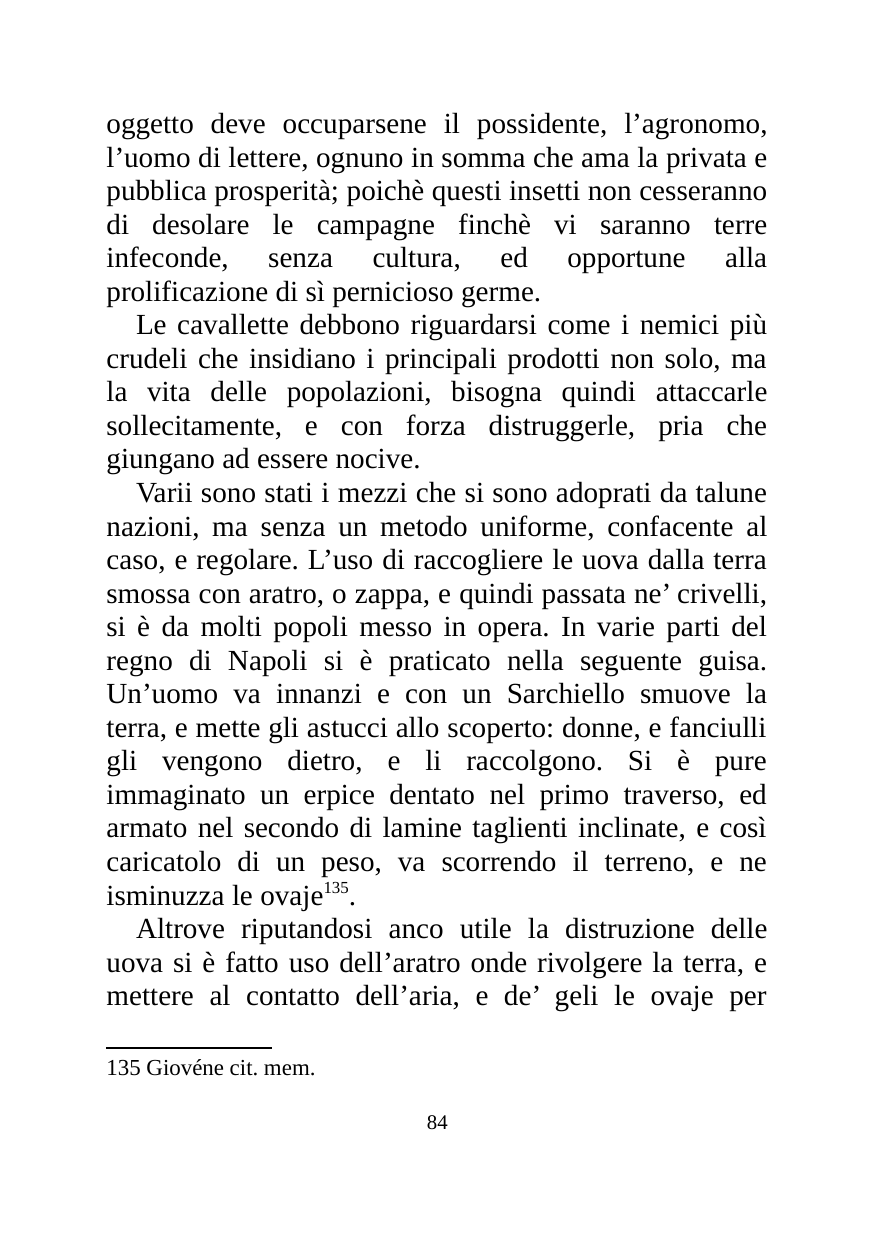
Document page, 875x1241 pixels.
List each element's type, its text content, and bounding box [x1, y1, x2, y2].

text Altrove riputandosi anco utile la distruzione delle uova si è fatto uso dell’aratro onde rivolgere la terra, e mettere al contatto dell’aria, e de’ geli le ovaje per [106, 911, 768, 1012]
text Giovéne cit. mem. [106, 1054, 768, 1080]
text Le cavallette debbono riguardarsi come i nemici più crudeli che insidiano i principali prodotti non solo, ma la vita delle popolazioni, bisogna quindi attaccarle sollecitamente, e con forza distruggerle, pria che giungano ad essere nocive. [106, 307, 768, 475]
text Varii sono stati i mezzi che si sono adoprati da talune nazioni, ma senza un metodo uniforme, confacente al caso, e regolare. L’uso di raccogliere le uova dalla terra smossa con aratro, o zappa, e quindi passata ne’ crivelli, si è da molti popoli messo in opera. In varie parti del regno di Napoli si è praticato nella seguente guisa. Un’uomo va innanzi e con un Sarchiello smuove la terra, e mette gli astucci allo scoperto: donne, e fanciulli gli vengono dietro, e li raccolgono. Si è pure immaginato un erpice dentato nel primo traverso, ed armato nel secondo di lamine taglienti inclinate, e così caricatolo di un peso, va scorrendo il terreno, e ne isminuzza le ovaje. [106, 475, 768, 911]
text oggetto deve occuparsene il possidente, l’agronomo, l’uomo di lettere, ognuno in somma che ama la privata e pubblica prosperità; poichè questi insetti non cesseranno di desolare le campagne finchè vi saranno terre infeconde, senza cultura, ed opportune alla prolificazione di sì pernicioso germe. [106, 106, 768, 307]
